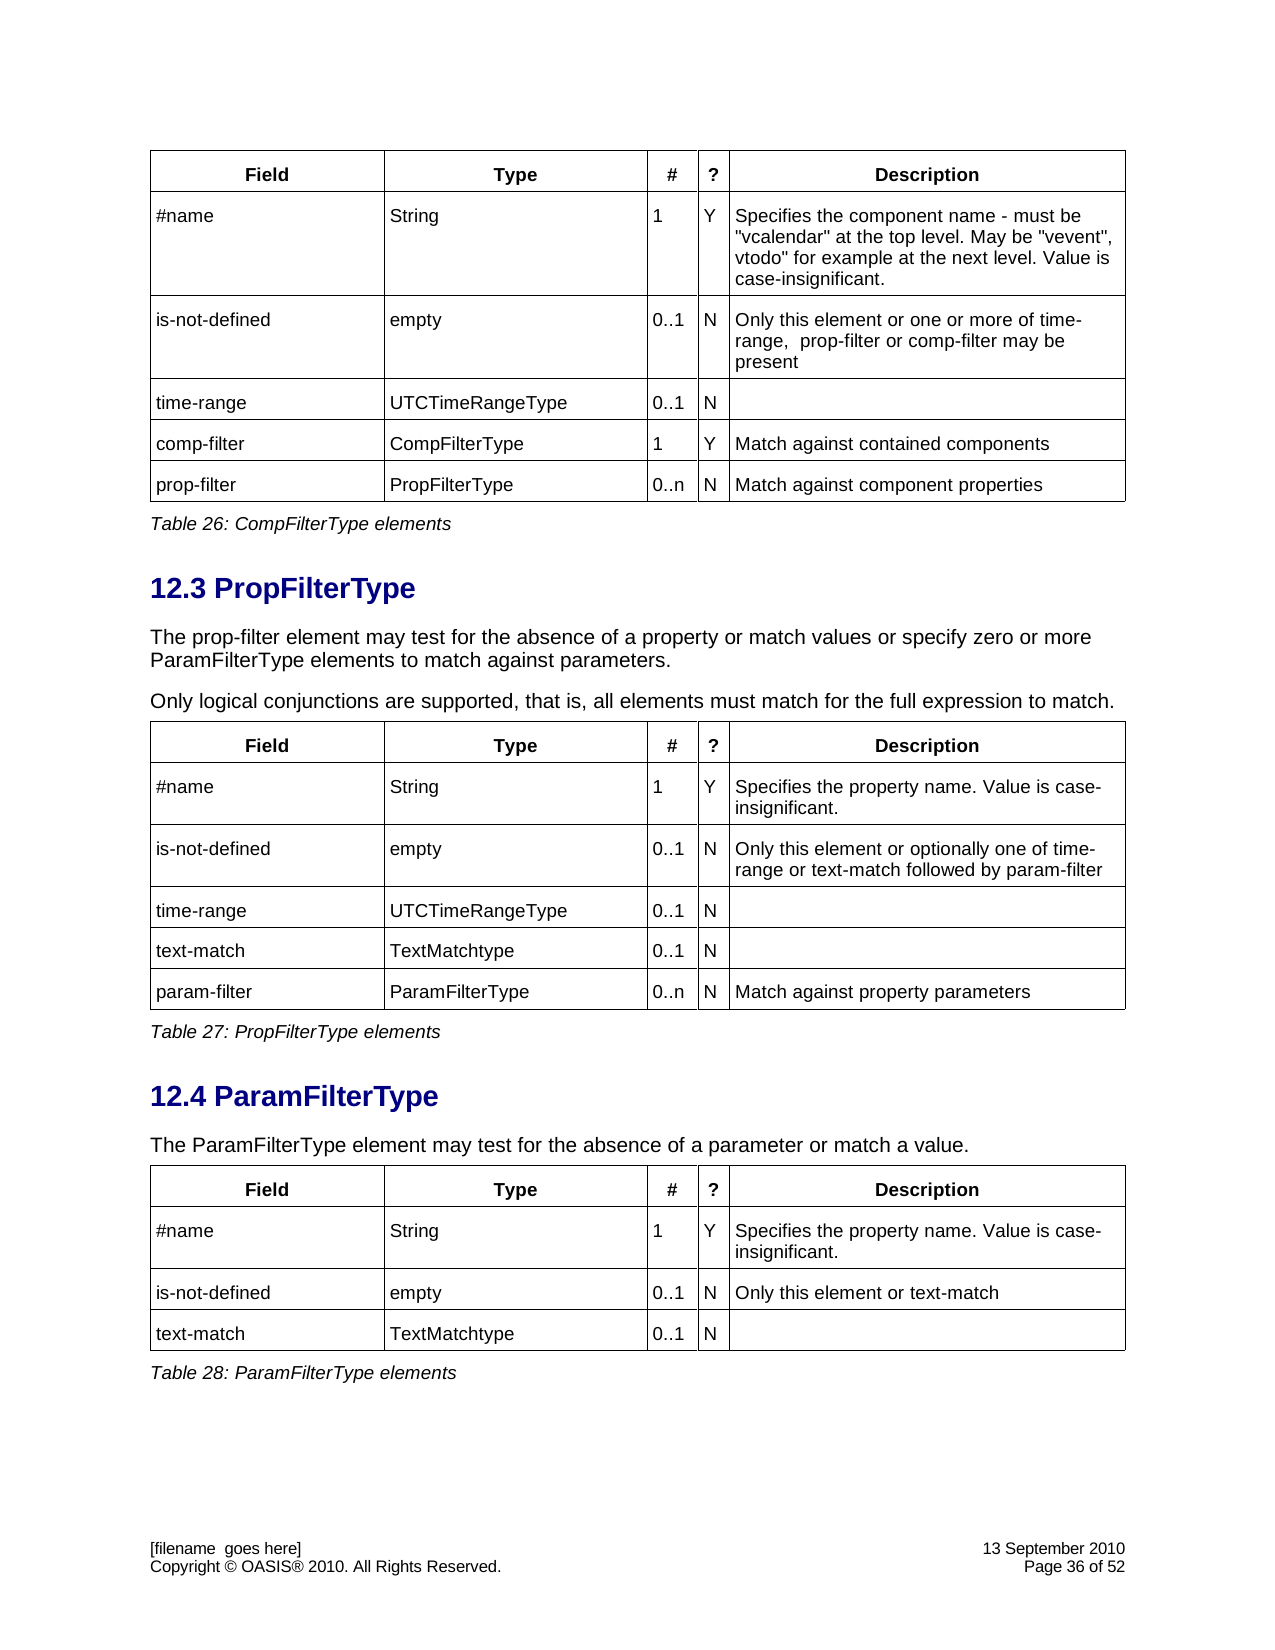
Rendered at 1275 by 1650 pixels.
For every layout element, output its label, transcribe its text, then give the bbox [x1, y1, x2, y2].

table_cell String [385, 1207, 647, 1268]
table_cell 0..1 [648, 825, 697, 886]
text Table 27: PropFilterType elements [150, 1021, 1125, 1042]
table_header Field [151, 722, 384, 762]
table_cell Match against contained components [730, 420, 1125, 460]
table_cell N [699, 1310, 729, 1350]
table_header Type [385, 151, 647, 191]
table_cell N [699, 296, 729, 378]
table_cell UTCTimeRangeType [385, 887, 647, 927]
table_cell N [699, 461, 729, 501]
table_cell N [699, 928, 729, 968]
table_cell 1 [648, 420, 697, 460]
table_cell is-not-defined [151, 825, 384, 886]
table_cell empty [385, 1269, 647, 1309]
table_cell param-filter [151, 969, 384, 1009]
table_cell N [699, 1269, 729, 1309]
table_cell 0..n [648, 969, 697, 1009]
table_cell ParamFilterType [385, 969, 647, 1009]
table_cell Specifies the property name. Value is case-insignificant. [730, 1207, 1125, 1268]
table_header Description [730, 151, 1125, 191]
table_header Type [385, 722, 647, 762]
table_cell Specifies the component name - must be "vcalendar" at the top level. May be "vevent", vtodo" for example at the next level. Value is case-insignificant. [730, 192, 1125, 295]
table_cell #name [151, 192, 384, 295]
table_cell PropFilterType [385, 461, 647, 501]
table_cell 0..1 [648, 296, 697, 378]
table_header # [648, 722, 697, 762]
table_cell String [385, 192, 647, 295]
subtitle PropFilterType [150, 572, 1125, 604]
table_cell prop-filter [151, 461, 384, 501]
table_cell #name [151, 1207, 384, 1268]
table_cell 1 [648, 192, 697, 295]
table_header ? [699, 722, 729, 762]
table_header ? [699, 151, 729, 191]
table_cell 0..1 [648, 1269, 697, 1309]
table_cell [730, 887, 1125, 927]
table_cell Y [699, 763, 729, 824]
table_cell TextMatchtype [385, 928, 647, 968]
table_cell 1 [648, 1207, 697, 1268]
table_cell TextMatchtype [385, 1310, 647, 1350]
table_cell Y [699, 1207, 729, 1268]
table_cell 0..1 [648, 887, 697, 927]
table_cell Match against property parameters [730, 969, 1125, 1009]
table_cell UTCTimeRangeType [385, 379, 647, 419]
table_cell [730, 1310, 1125, 1350]
table_cell Only this element or optionally one of time-range or text-match followed by param-filter [730, 825, 1125, 886]
table_cell N [699, 969, 729, 1009]
subtitle ParamFilterType [150, 1080, 1125, 1112]
table_cell comp-filter [151, 420, 384, 460]
table_header ? [699, 1166, 729, 1206]
table_header Description [730, 722, 1125, 762]
table_cell N [699, 825, 729, 886]
table_header Description [730, 1166, 1125, 1206]
table_cell Y [699, 192, 729, 295]
table_cell is-not-defined [151, 1269, 384, 1309]
table_cell CompFilterType [385, 420, 647, 460]
table_cell #name [151, 763, 384, 824]
table_cell 0..1 [648, 928, 697, 968]
table_cell Only this element or text-match [730, 1269, 1125, 1309]
table_cell 0..1 [648, 1310, 697, 1350]
table_cell 0..n [648, 461, 697, 501]
table_header Field [151, 151, 384, 191]
table_cell is-not-defined [151, 296, 384, 378]
text The prop-filter element may test for the absence of a property or match values or specify zero or more ParamFilterType elements to match against parameters. [150, 625, 1125, 672]
table_cell Y [699, 420, 729, 460]
table_cell text-match [151, 928, 384, 968]
table_cell text-match [151, 1310, 384, 1350]
text The ParamFilterType element may test for the absence of a parameter or match a value. [150, 1133, 1125, 1157]
text Table 26: CompFilterType elements [150, 513, 1125, 534]
table_cell Match against component properties [730, 461, 1125, 501]
table_cell String [385, 763, 647, 824]
table_cell Specifies the property name. Value is case-insignificant. [730, 763, 1125, 824]
table_cell [730, 379, 1125, 419]
table_cell time-range [151, 887, 384, 927]
table_cell N [699, 887, 729, 927]
table_cell time-range [151, 379, 384, 419]
text Table 28: ParamFilterType elements [150, 1362, 1125, 1383]
text Only logical conjunctions are supported, that is, all elements must match for the full expression to match. [150, 689, 1125, 713]
table_cell N [699, 379, 729, 419]
table_cell empty [385, 296, 647, 378]
table_header # [648, 151, 697, 191]
table_cell [730, 928, 1125, 968]
table_cell 0..1 [648, 379, 697, 419]
table_header Type [385, 1166, 647, 1206]
table_cell Only this element or one or more of time-range, prop-filter or comp-filter may be present [730, 296, 1125, 378]
table_header Field [151, 1166, 384, 1206]
table_cell empty [385, 825, 647, 886]
table_cell 1 [648, 763, 697, 824]
table_header # [648, 1166, 697, 1206]
